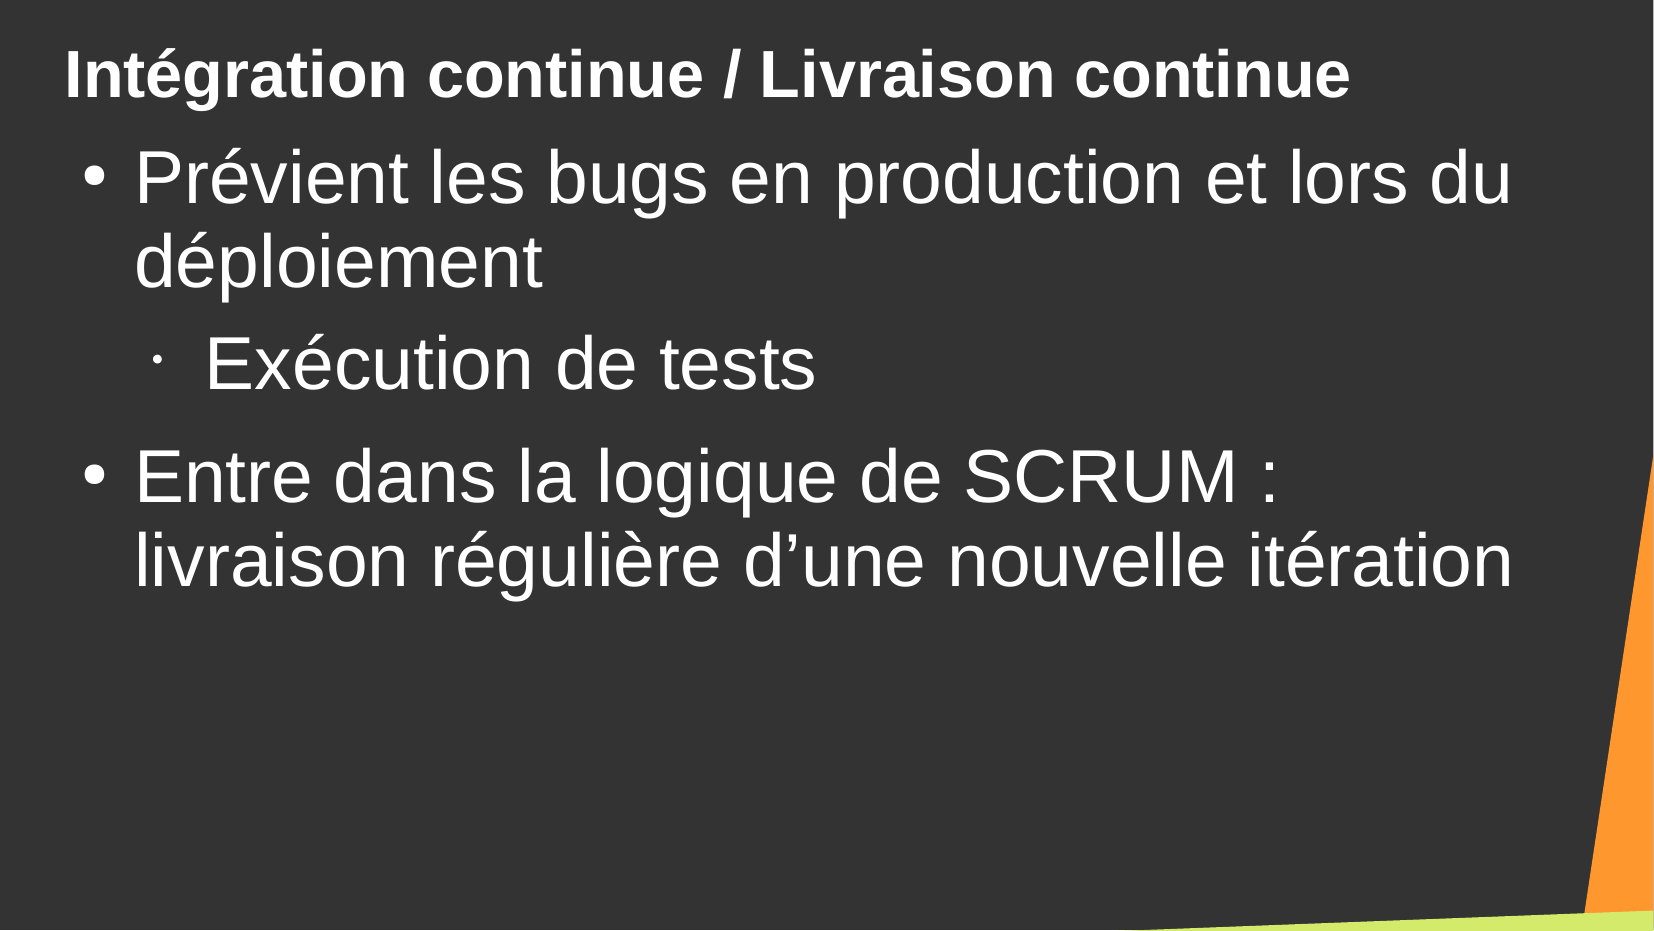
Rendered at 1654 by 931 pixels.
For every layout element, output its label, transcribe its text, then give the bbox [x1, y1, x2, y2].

text_box [1118, 450, 1654, 931]
title Intégration continue / Livraison continue [64, 37, 1388, 115]
list Prévient les bugs en production et lors du déploiement Exécution de tests Entre dans la logique de SCRUM : livraison régulière d’une nouvelle itération [63, 135, 1542, 674]
